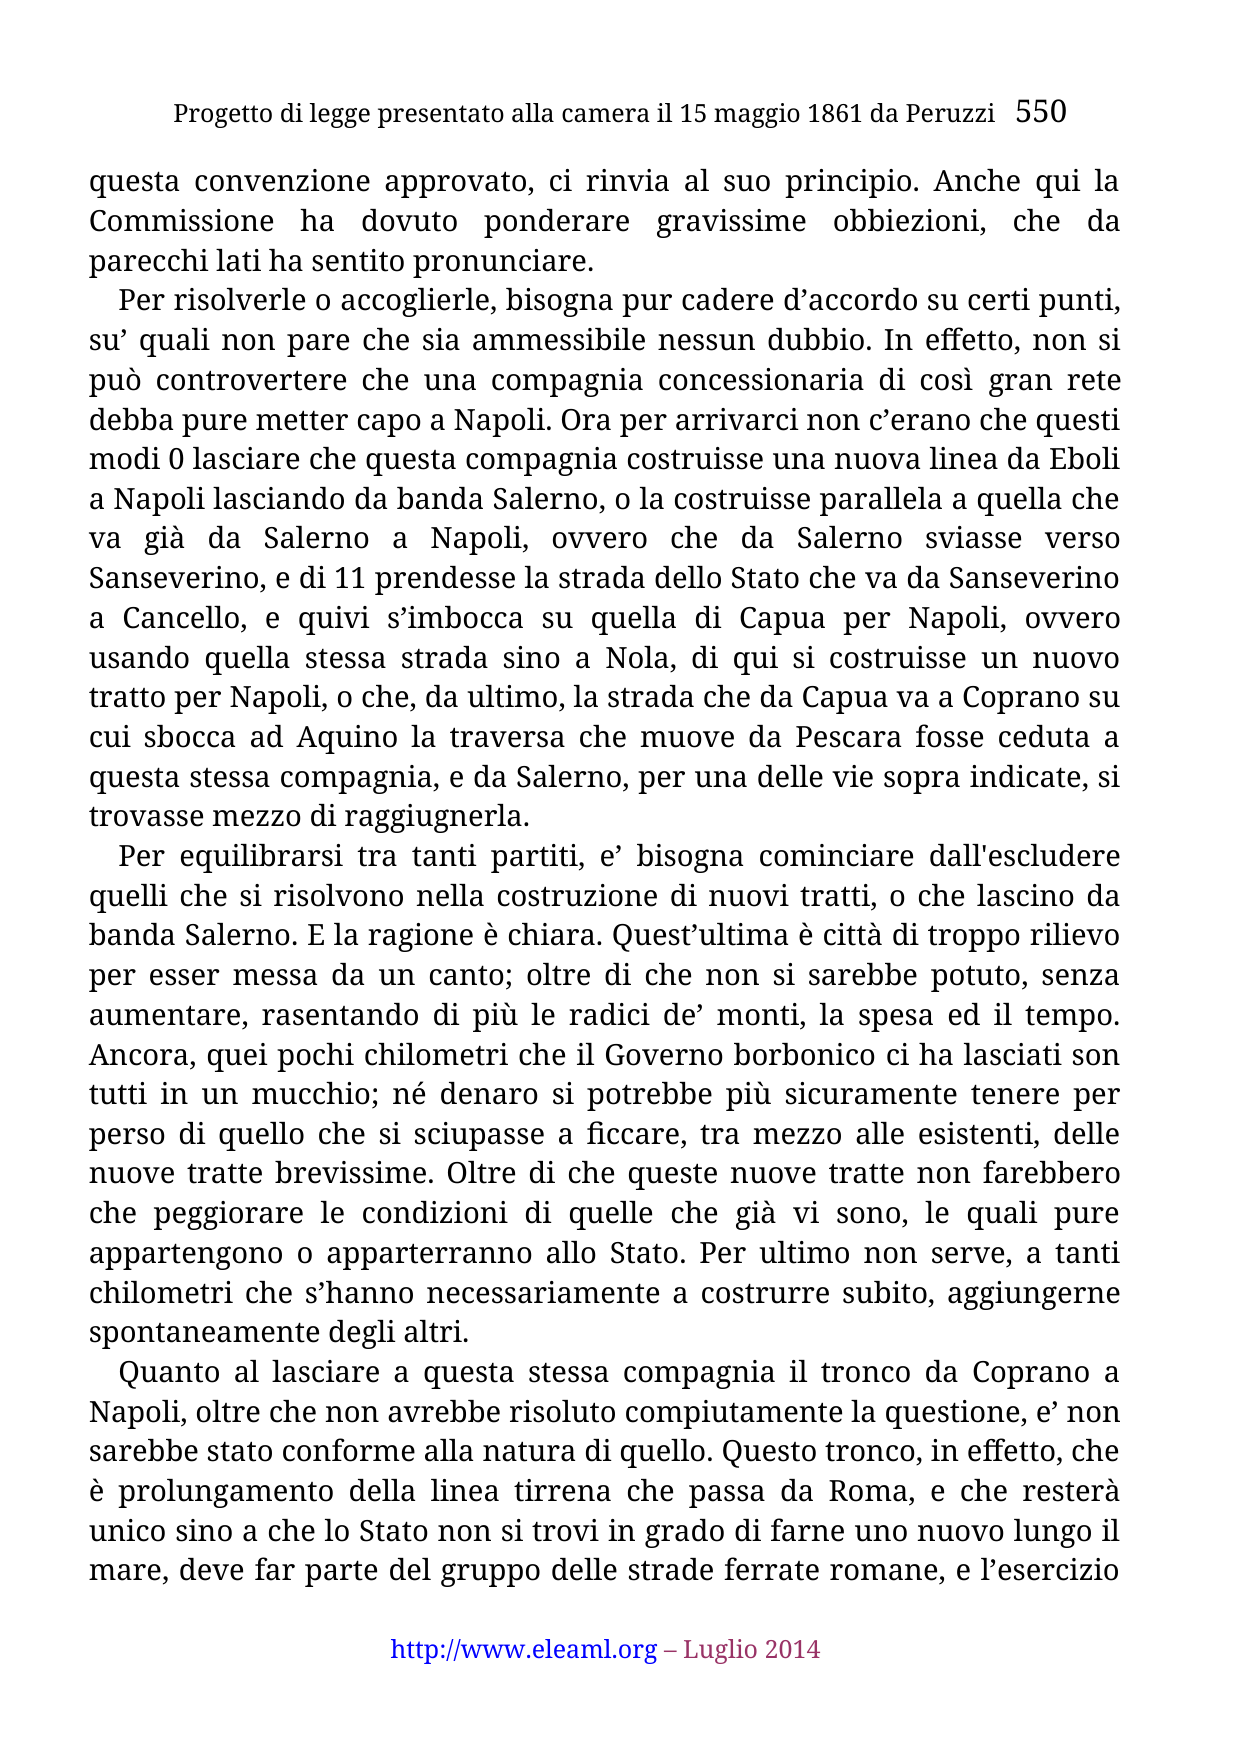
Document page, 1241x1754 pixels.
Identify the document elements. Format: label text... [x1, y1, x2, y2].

text Per risolverle o accoglierle, bisogna pur cadere d’accordo su certi punti, su’ quali non pare che sia ammessibile nessun dubbio. In effetto, non si può controvertere che una compagnia concessionaria di così gran rete debba pure metter capo a Napoli. Ora per arrivarci non c’erano che questi modi 0 lasciare che questa compagnia costruisse una nuova linea da Eboli a Napoli lasciando da banda Salerno, o la costruisse parallela a quella che va già da Salerno a Napoli, ovvero che da Salerno sviasse verso Sanseverino, e di 11 prendesse la strada dello Stato che va da Sanseverino a Cancello, e quivi s’imbocca su quella di Capua per Napoli, ovvero usando quella stessa strada sino a Nola, di qui si costruisse un nuovo tratto per Napoli, o che, da ultimo, la strada che da Capua va a Coprano su cui sbocca ad Aquino la traversa che muove da Pescara fosse ceduta a questa stessa compagnia, e da Salerno, per una delle vie sopra indicate, si trovasse mezzo di raggiugnerla. [88, 280, 1122, 835]
text questa convenzione approvato, ci rinvia al suo principio. Anche qui la Commissione ha dovuto ponderare gravissime obbiezioni, che da parecchi lati ha sentito pronunciare. [88, 161, 1122, 280]
text Quanto al lasciare a questa stessa compagnia il tronco da Coprano a Napoli, oltre che non avrebbe risoluto compiutamente la questione, e’ non sarebbe stato conforme alla natura di quello. Questo tronco, in effetto, che è prolungamento della linea tirrena che passa da Roma, e che resterà unico sino a che lo Stato non si trovi in grado di farne uno nuovo lungo il mare, deve far parte del gruppo delle strade ferrate romane, e l’esercizio [88, 1351, 1122, 1589]
text Per equilibrarsi tra tanti partiti, e’ bisogna cominciare dall'escludere quelli che si risolvono nella costruzione di nuovi tratti, o che lascino da banda Salerno. E la ragione è chiara. Quest’ultima è città di troppo rilievo per esser messa da un canto; oltre di che non si sarebbe potuto, senza aumentare, rasentando di più le radici de’ monti, la spesa ed il tempo. Ancora, quei pochi chilometri che il Governo borbonico ci ha lasciati son tutti in un mucchio; né denaro si potrebbe più sicuramente tenere per perso di quello che si sciupasse a ficcare, tra mezzo alle esistenti, delle nuove tratte brevissime. Oltre di che queste nuove tratte non farebbero che peggiorare le condizioni di quelle che già vi sono, le quali pure appartengono o apparterranno allo Stato. Per ultimo non serve, a tanti chilometri che s’hanno necessariamente a costrurre subito, aggiungerne spontaneamente degli altri. [88, 835, 1122, 1351]
